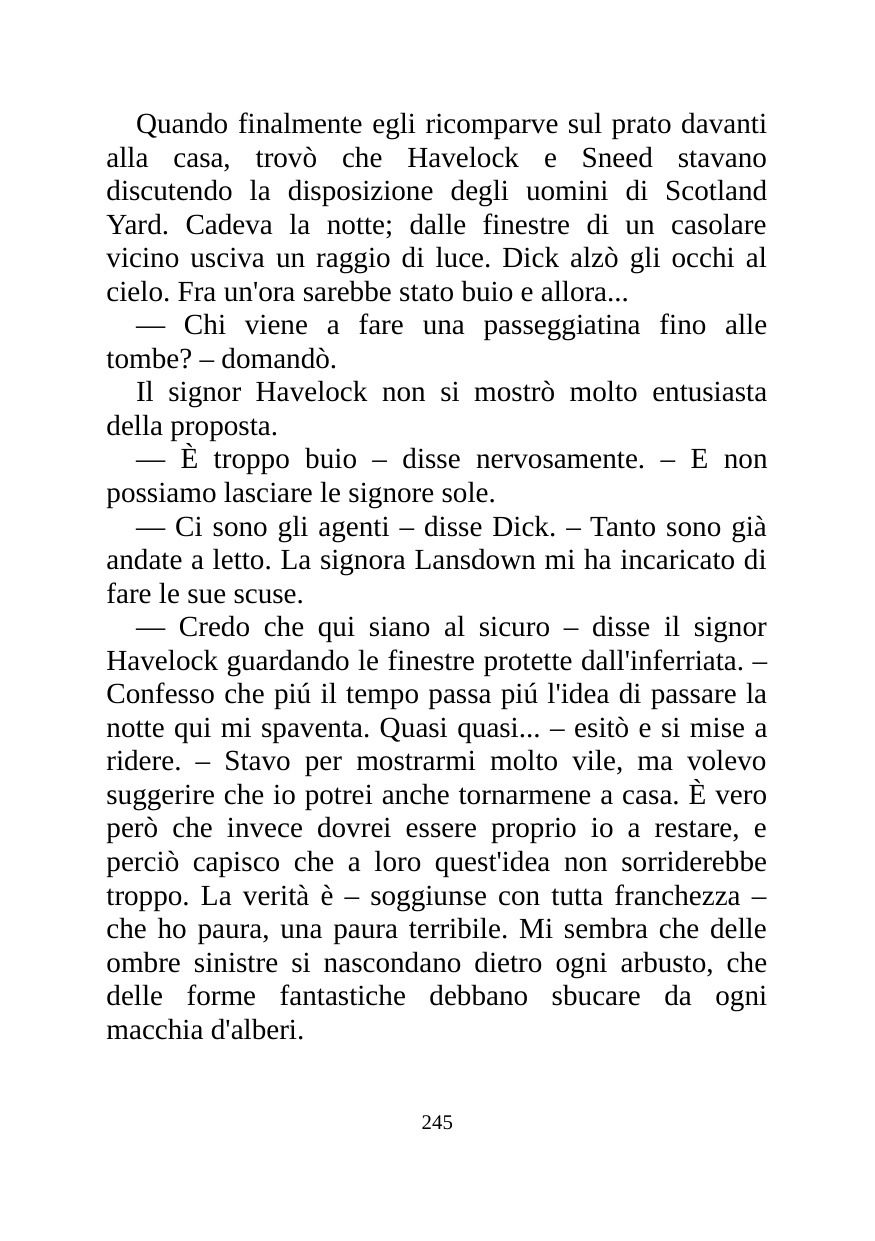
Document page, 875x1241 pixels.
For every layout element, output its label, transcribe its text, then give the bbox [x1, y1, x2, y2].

text — Credo che qui siano al sicuro – disse il signor Havelock guardando le finestre protette dall'inferriata. – Confesso che piú il tempo passa piú l'idea di passare la notte qui mi spaventa. Quasi quasi... – esitò e si mise a ridere. – Stavo per mostrarmi molto vile, ma volevo suggerire che io potrei anche tornarmene a casa. È vero però che invece dovrei essere proprio io a restare, e perciò capisco che a loro quest'idea non sorriderebbe troppo. La verità è – soggiunse con tutta franchezza – che ho paura, una paura terribile. Mi sembra che delle ombre sinistre si nascondano dietro ogni arbusto, che delle forme fantastiche debbano sbucare da ogni macchia d'alberi. [106, 609, 768, 1045]
text — Chi viene a fare una passeggiatina fino alle tombe? – domandò. [106, 307, 768, 374]
text Quando finalmente egli ricomparve sul prato davanti alla casa, trovò che Havelock e Sneed stavano discutendo la disposizione degli uomini di Scotland Yard. Cadeva la notte; dalle finestre di un casolare vicino usciva un raggio di luce. Dick alzò gli occhi al cielo. Fra un'ora sarebbe stato buio e allora... [106, 106, 768, 307]
text — È troppo buio – disse nervosamente. – E non possiamo lasciare le signore sole. [106, 442, 768, 509]
text Il signor Havelock non si mostrò molto entusiasta della proposta. [106, 374, 768, 442]
text — Ci sono gli agenti – disse Dick. – Tanto sono già andate a letto. La signora Lansdown mi ha incaricato di fare le sue scuse. [106, 509, 768, 609]
